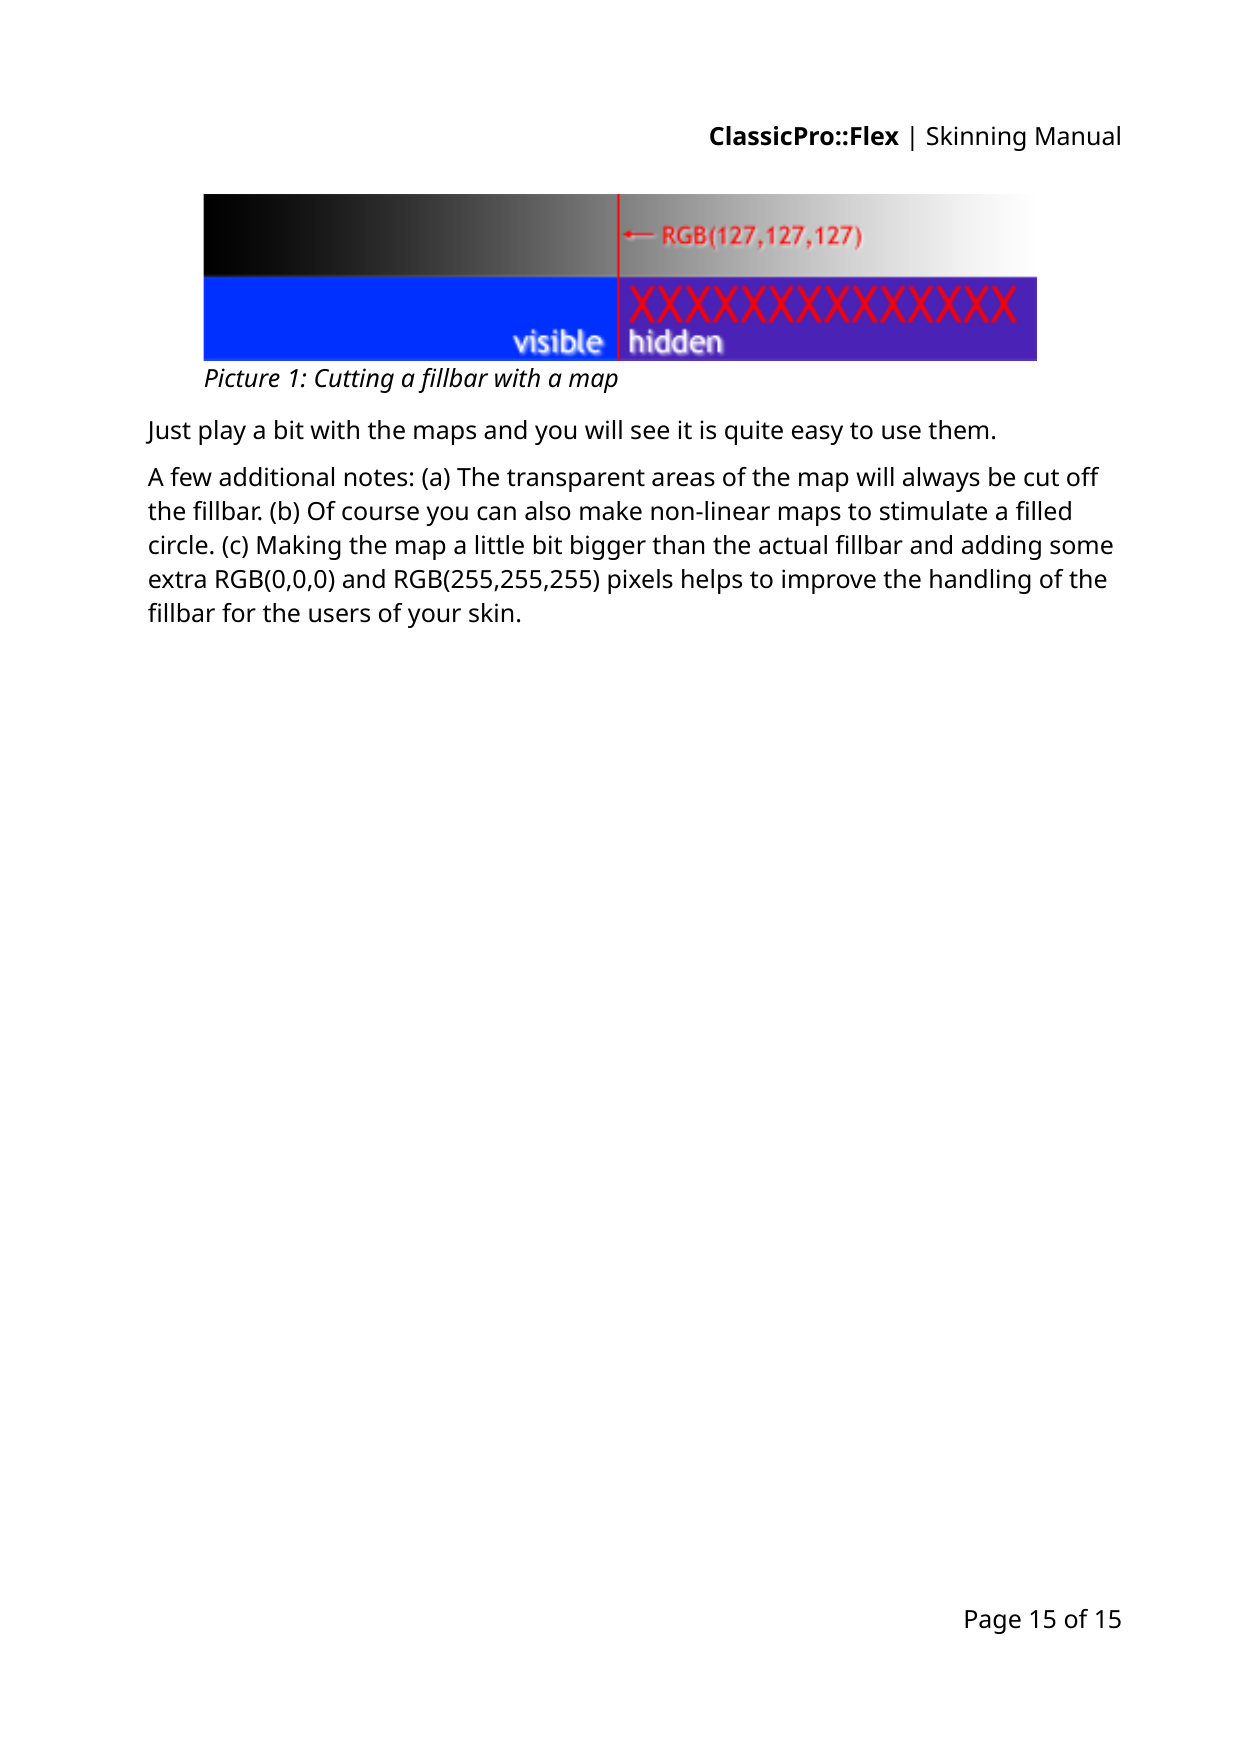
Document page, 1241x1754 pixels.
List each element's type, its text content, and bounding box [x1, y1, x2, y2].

text Just play a bit with the maps and you will see it is quite easy to use them. [148, 182, 1122, 447]
picture [203, 194, 1037, 361]
text Picture 1: Cutting a fillbar with a map [203, 361, 1037, 395]
text A few additional notes: (a) The transparent areas of the map will always be cut off the fillbar. (b) Of course you can also make non-linear maps to stimulate a filled circle. (c) Making the map a little bit bigger than the actual fillbar and adding some extra RGB(0,0,0) and RGB(255,255,255) pixels helps to improve the handling of the fillbar for the users of your skin. [148, 459, 1122, 629]
